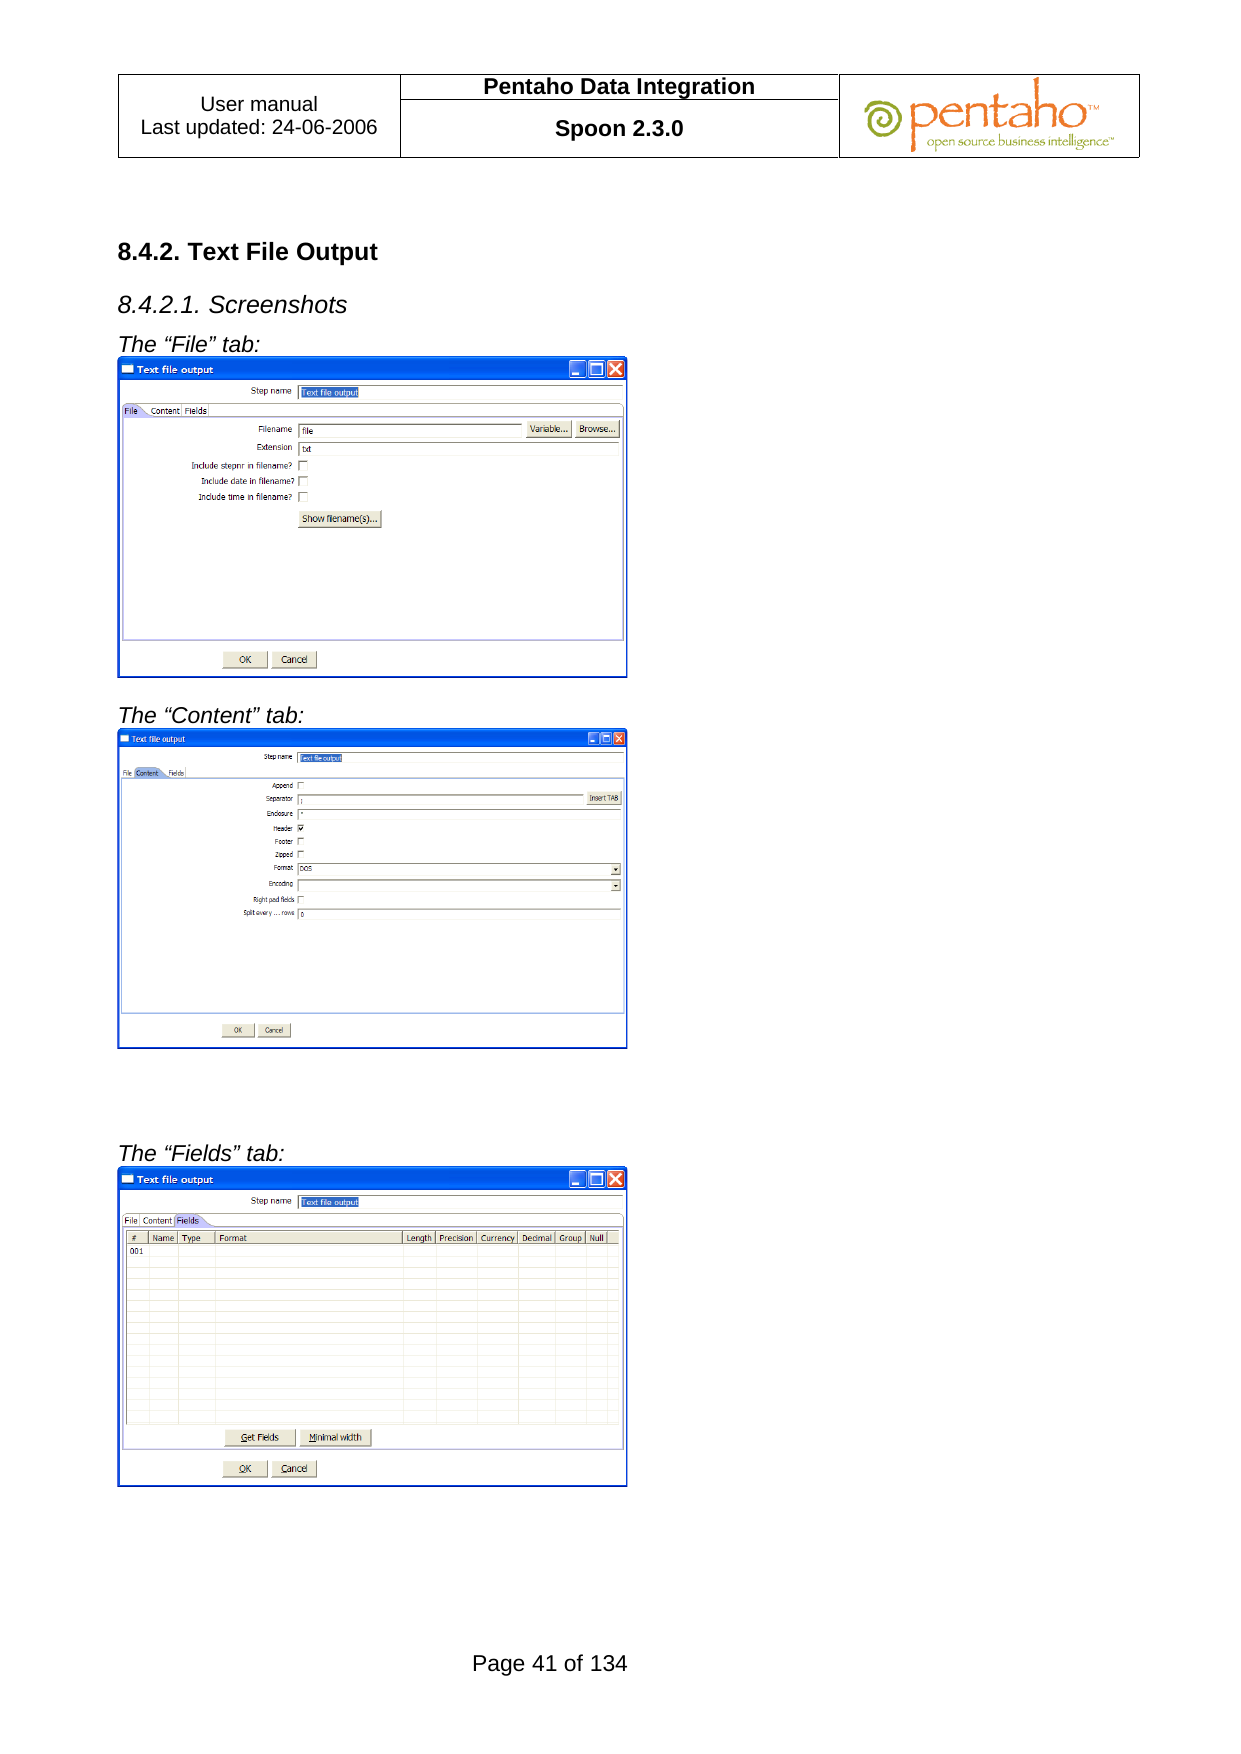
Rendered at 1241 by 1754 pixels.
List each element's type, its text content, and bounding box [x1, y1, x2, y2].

picture [117, 1166, 628, 1487]
text The “Content” tab: [117, 703, 1137, 728]
picture [117, 356, 628, 678]
picture [117, 728, 628, 1049]
text The “File” tab: [117, 331, 1137, 357]
text The “Fields” tab: [117, 1141, 1137, 1166]
subtitle Text File Output [117, 238, 1137, 266]
subtitle Screenshots [117, 291, 1137, 319]
